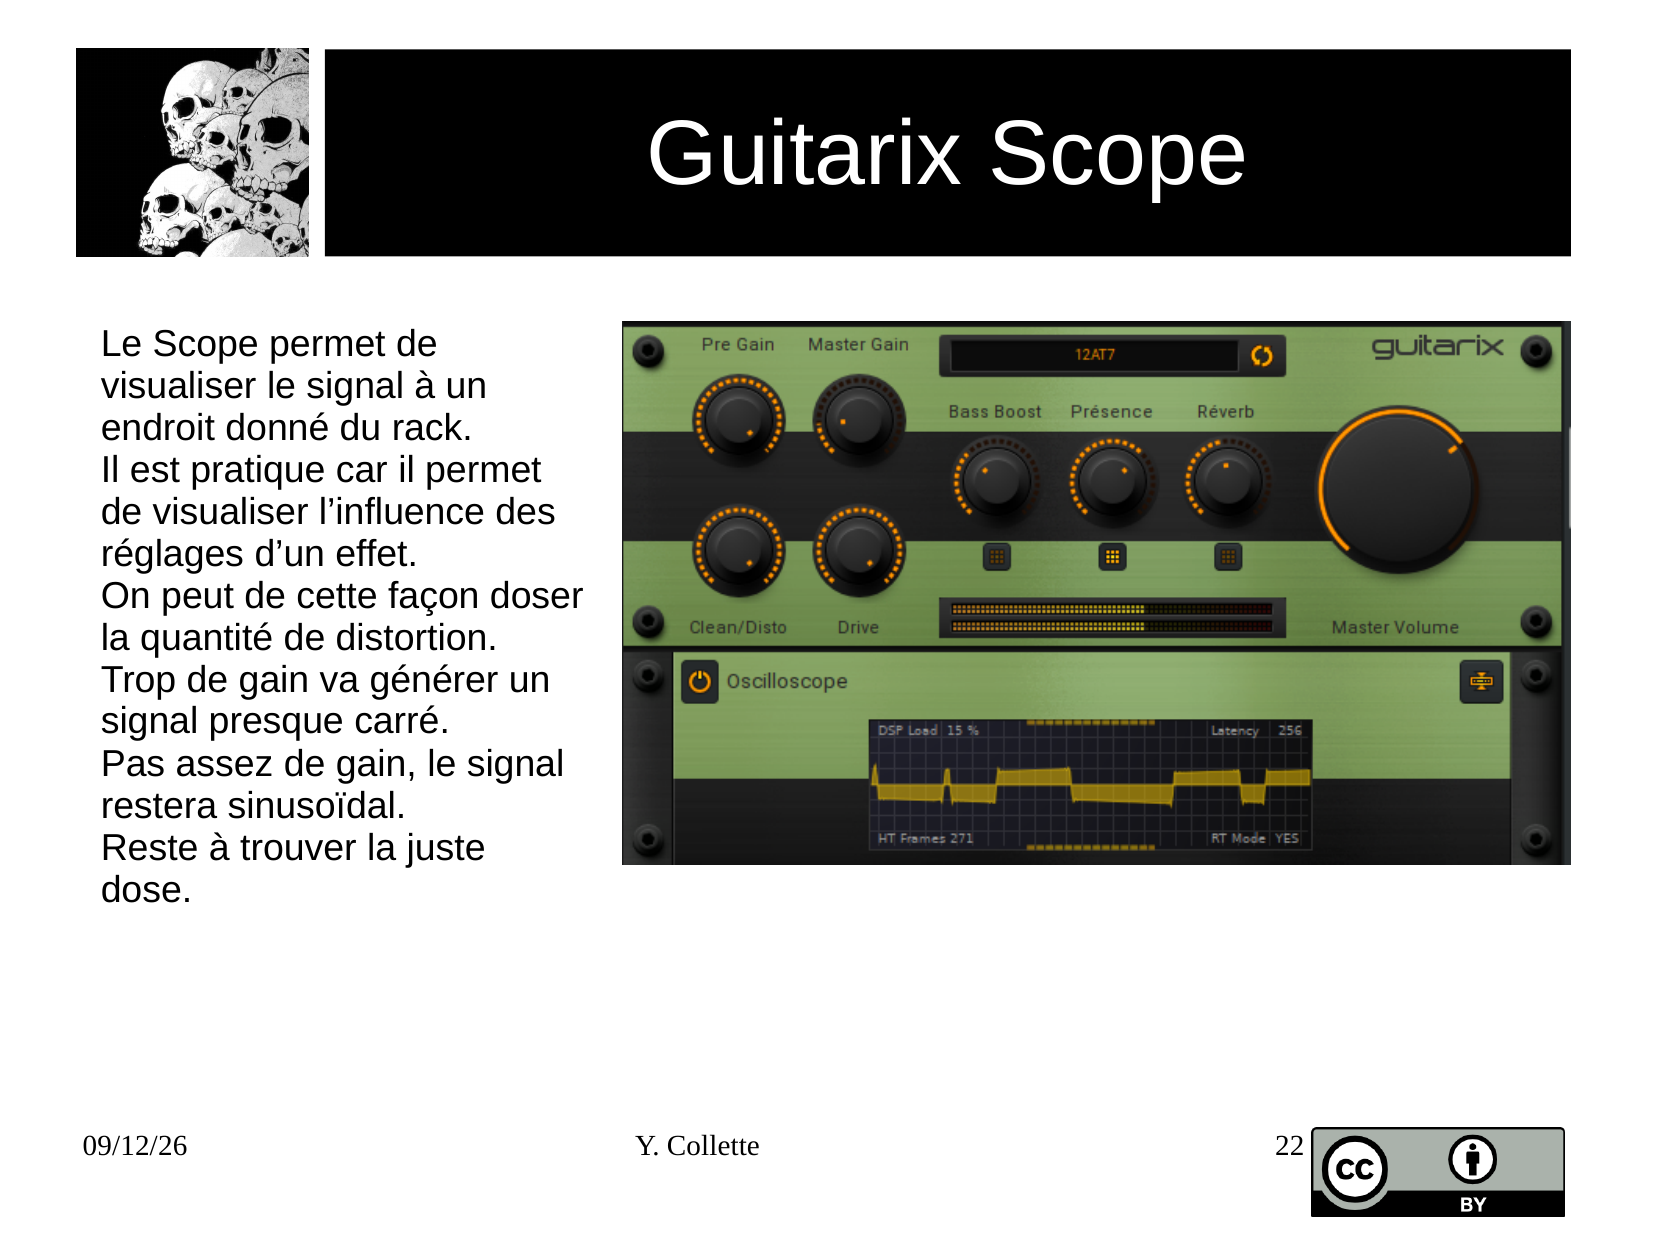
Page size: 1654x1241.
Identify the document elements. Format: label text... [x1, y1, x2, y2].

picture [622, 321, 1571, 865]
picture [76, 48, 309, 257]
title Guitarix Scope [324, 49, 1571, 257]
text_box Le Scope permet de visualiser le signal à un endroit donné du rack. Il est pratique car il permet de visualiser l’influence des réglages d’un effet. On peut de cette façon doser la quantité de distortion. Trop de gain va générer un signal presque carré. Pas assez de gain, le signal restera sinusoïdal. Reste à trouver la juste dose. [86, 314, 603, 918]
picture [1311, 1127, 1565, 1217]
